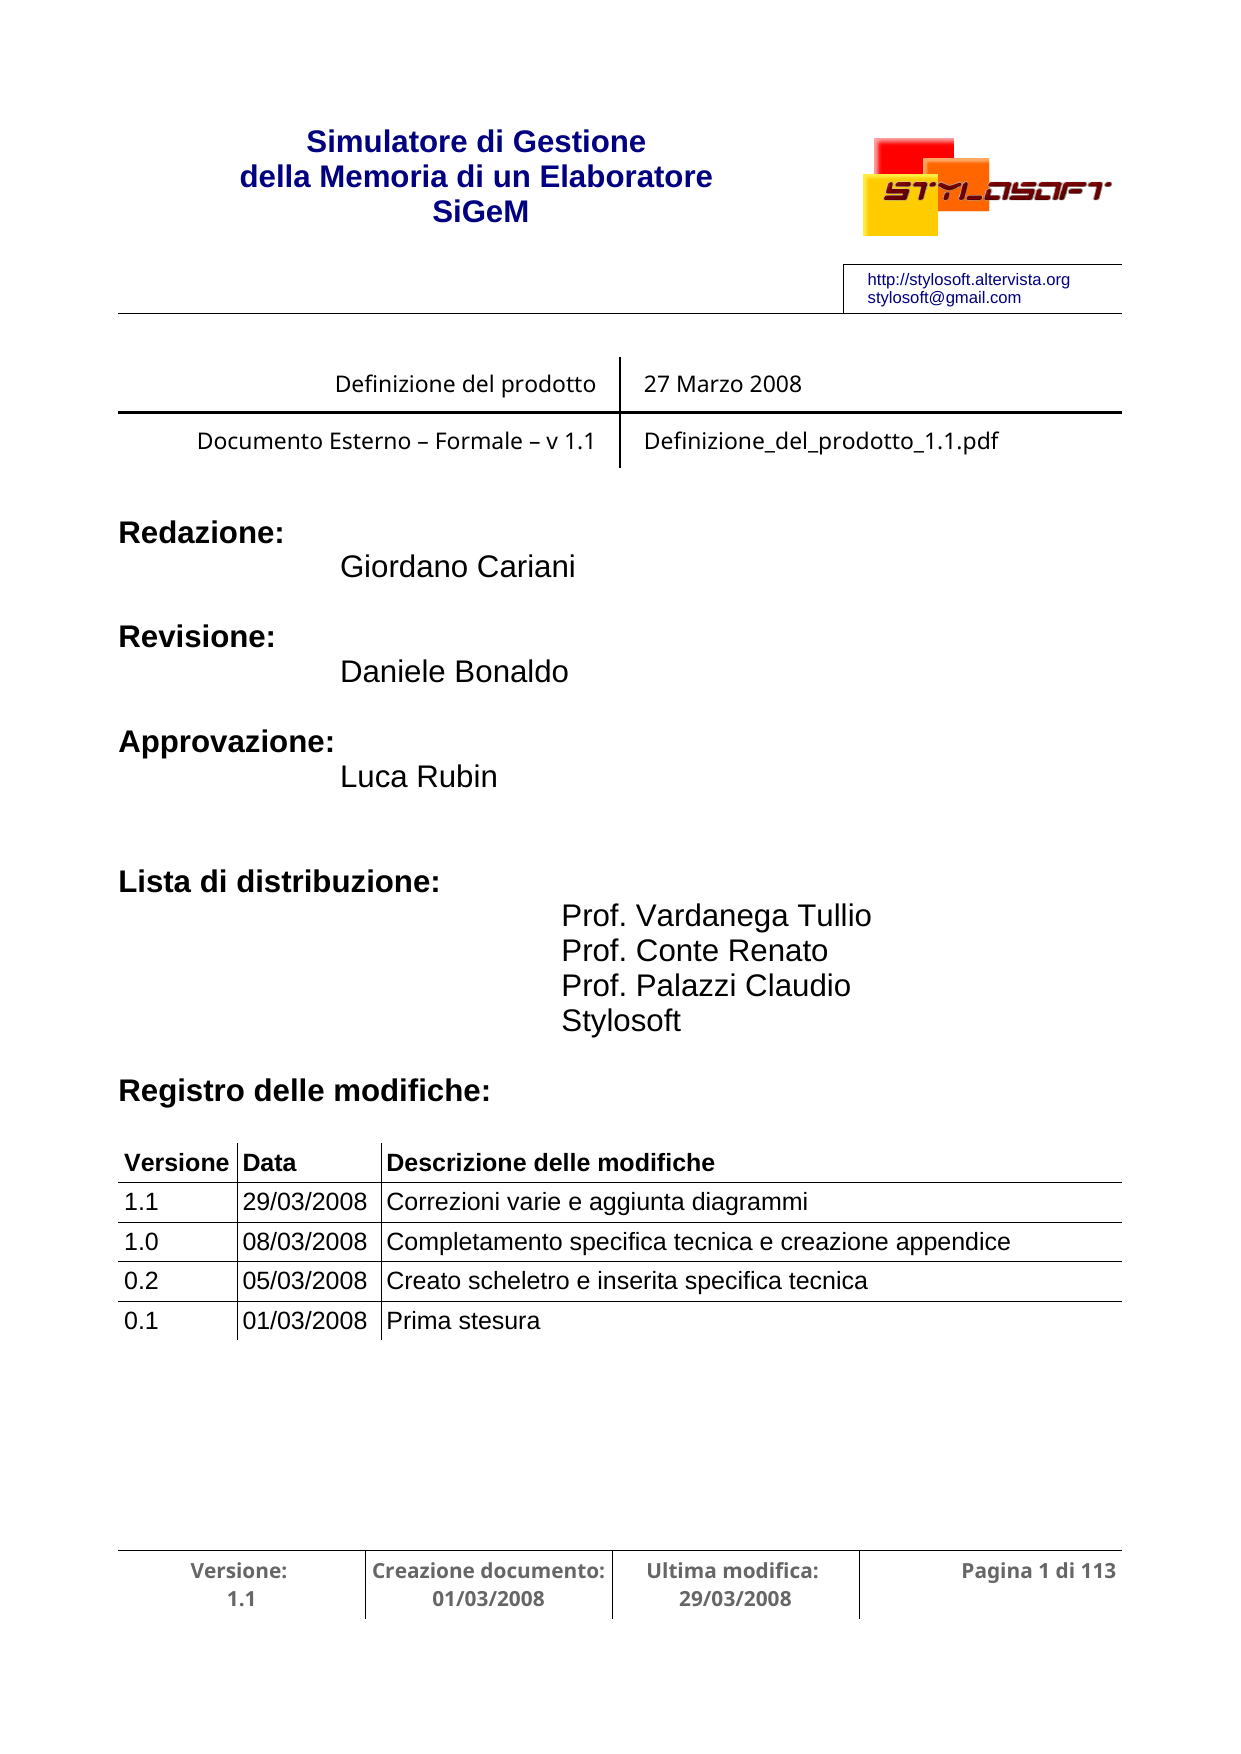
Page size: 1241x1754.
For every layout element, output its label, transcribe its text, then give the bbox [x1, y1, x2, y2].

table_header Data [238, 1143, 381, 1182]
text Giordano Cariani [118, 549, 1122, 584]
text Prof. Conte Renato [118, 933, 1122, 968]
table_header Descrizione delle modifiche [382, 1143, 1122, 1182]
text Luca Rubin [118, 759, 1122, 794]
text Stylosoft [118, 1003, 1122, 1038]
text Revisione: [118, 619, 1122, 654]
table_cell Creato scheletro e inserita specifica tecnica [382, 1262, 1122, 1301]
table_cell 1.0 [118, 1223, 237, 1261]
table_cell 01/03/2008 [238, 1302, 381, 1340]
table_cell Definizione_del_prodotto_1.1.pdf [621, 414, 1122, 468]
text Lista di distribuzione: [118, 864, 1122, 898]
text Prof. Palazzi Claudio [118, 968, 1122, 1003]
text Prof. Vardanega Tullio [118, 898, 1122, 933]
text Daniele Bonaldo [118, 654, 1122, 689]
table_header 27 Marzo 2008 [621, 357, 1122, 411]
text Registro delle modifiche: [118, 1073, 1122, 1108]
table_header Versione [118, 1143, 237, 1182]
table_cell 05/03/2008 [238, 1262, 381, 1301]
text Redazione: [118, 515, 1122, 549]
table_cell Documento Esterno – Formale – v 1.1 [118, 414, 619, 468]
table_cell Completamento specifica tecnica e creazione appendice [382, 1223, 1122, 1261]
table_cell 29/03/2008 [238, 1183, 381, 1222]
table_cell 1.1 [118, 1183, 237, 1222]
table_cell 0.1 [118, 1302, 237, 1340]
table_cell Correzioni varie e aggiunta diagrammi [382, 1183, 1122, 1222]
text Approvazione: [118, 724, 1122, 759]
table_header Definizione del prodotto [118, 357, 619, 411]
table_cell 0.2 [118, 1262, 237, 1301]
picture [848, 123, 1117, 247]
table_cell 08/03/2008 [238, 1223, 381, 1261]
table_cell Prima stesura [382, 1302, 1122, 1340]
